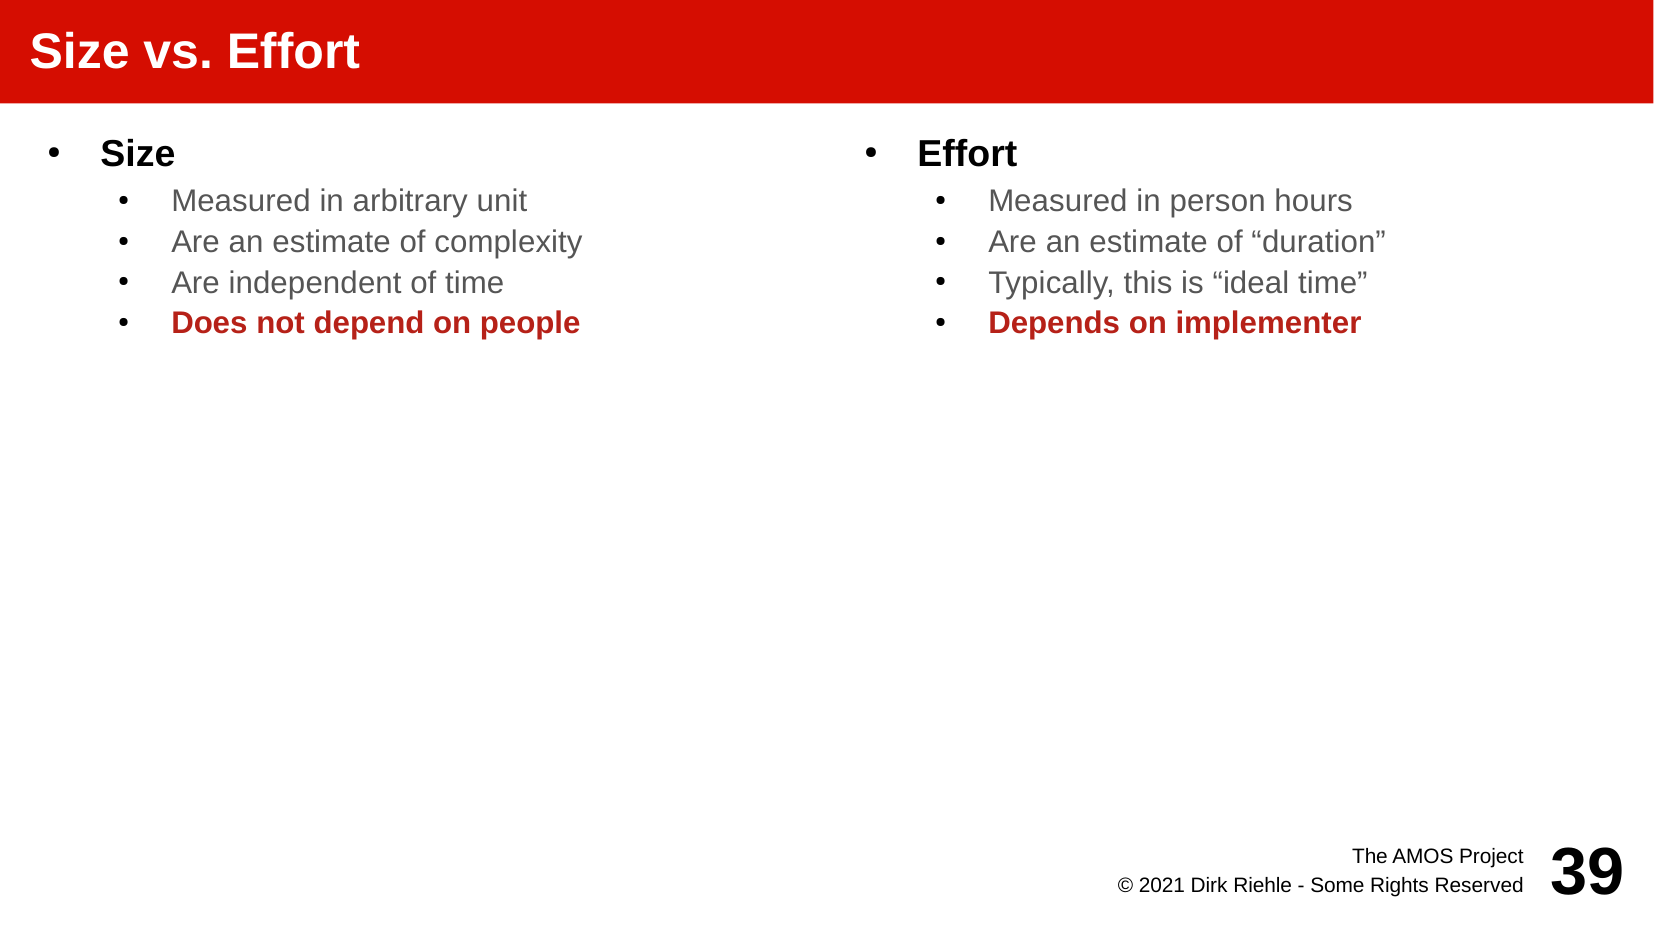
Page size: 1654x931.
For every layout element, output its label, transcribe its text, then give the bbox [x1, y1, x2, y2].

title Size vs. Effort [0, 0, 1654, 104]
list Effort Measured in person hours Are an estimate of “duration” Typically, this is “ideal time” Depends on implementer [846, 132, 1625, 813]
list Size Measured in arbitrary unit Are an estimate of complexity Are independent of time Does not depend on people [29, 132, 808, 813]
